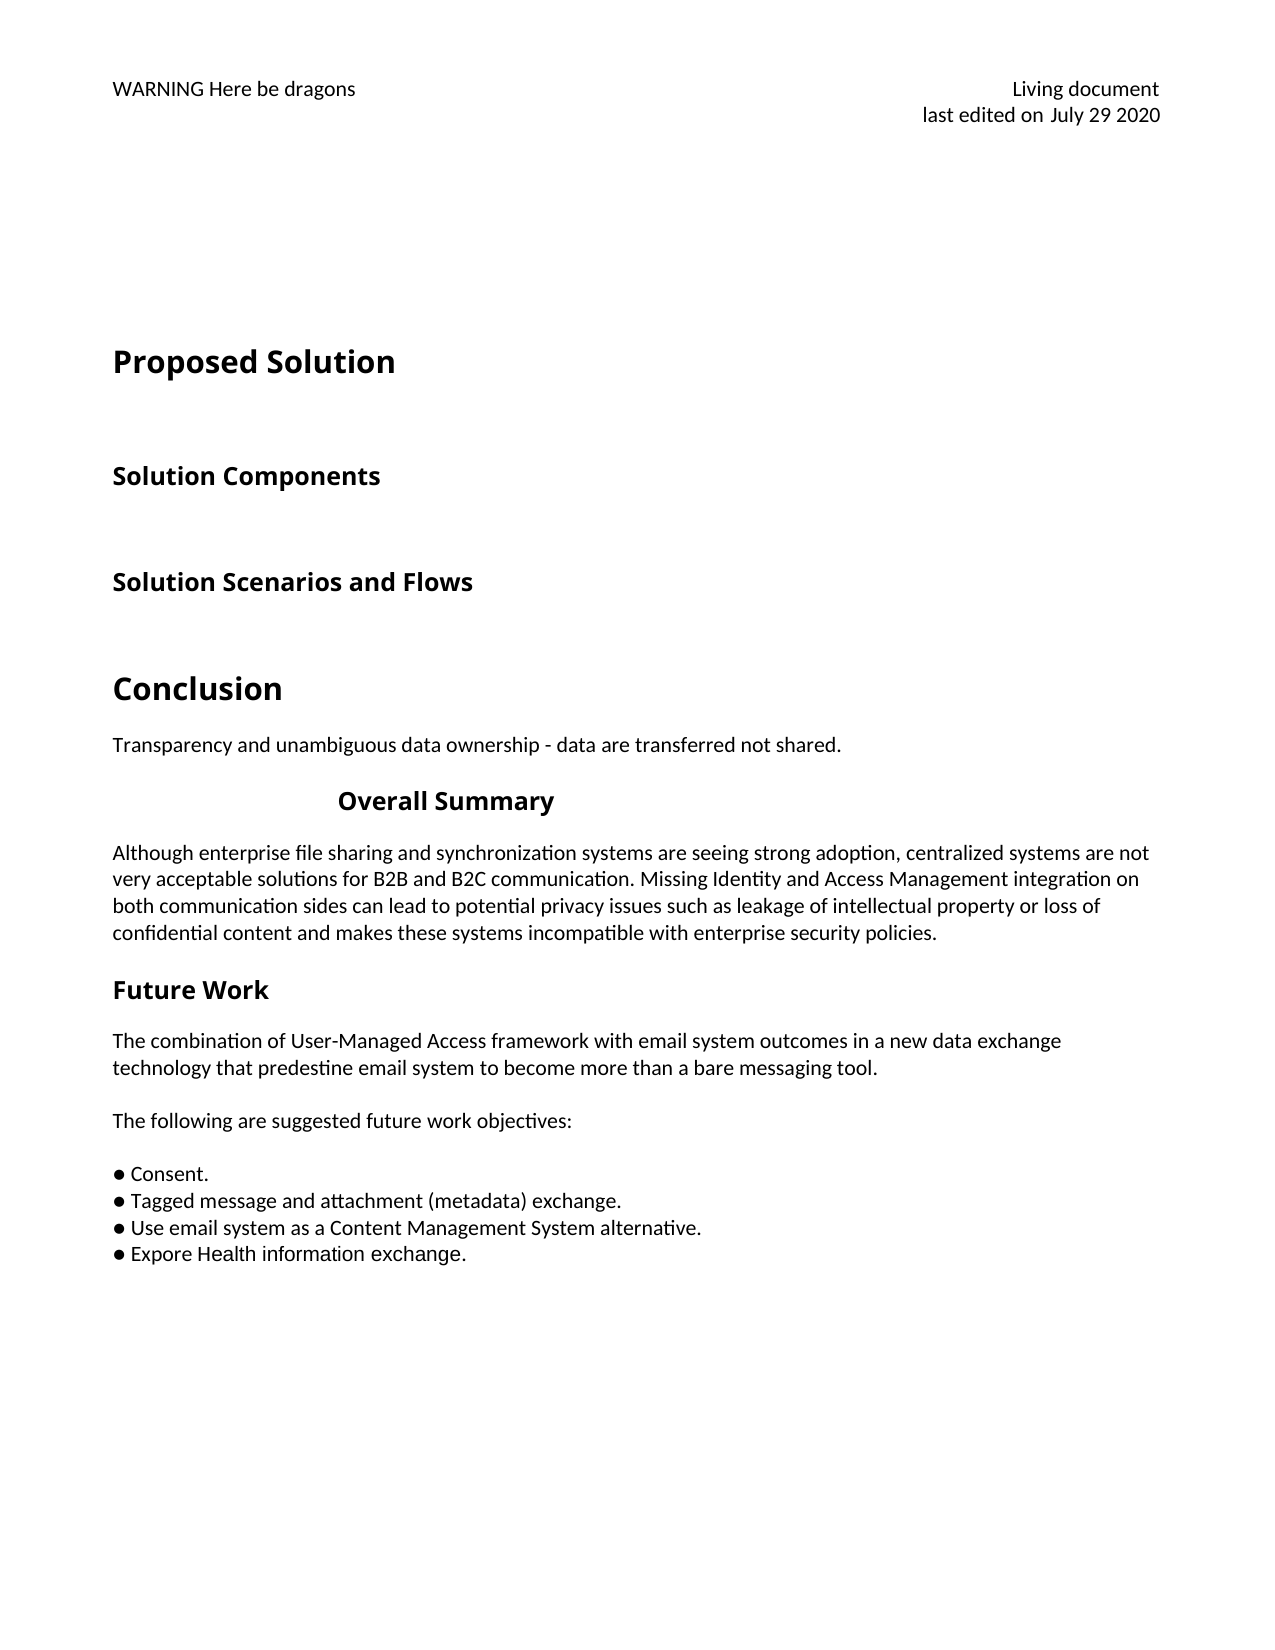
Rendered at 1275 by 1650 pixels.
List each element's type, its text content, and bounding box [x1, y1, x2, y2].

text ● Tagged message and attachment (metadata) exchange. [112, 1187, 1162, 1214]
text Conclusion [112, 667, 1162, 710]
text Transparency and unambiguous data ownership - data are transferred not shared. [112, 731, 1162, 757]
text Solution Scenarios and Flows [112, 565, 1162, 599]
text ● Use email system as a Content Management System alternative. [112, 1214, 1162, 1241]
text Proposed Solution [112, 340, 1162, 383]
text The combination of User-Managed Access framework with email system outcomes in a new data exchange technology that predestine email system to become more than a bare messaging tool. [112, 1027, 1162, 1081]
text Future Work [112, 972, 1162, 1006]
text ● Expore Health information exchange. [112, 1241, 1162, 1267]
text Although enterprise file sharing and synchronization systems are seeing strong adoption, centralized systems are not very acceptable solutions for B2B and B2C communication. Missing Identity and Access Management integration on both communication sides can lead to potential privacy issues such as leakage of intellectual property or loss of confidential content and makes these systems incompatible with enterprise security policies. [112, 839, 1162, 946]
text ● Consent. [112, 1161, 1162, 1187]
text Overall Summary [112, 784, 1162, 818]
text The following are suggested future work objectives: [112, 1107, 1162, 1134]
text Solution Components [112, 459, 1162, 493]
